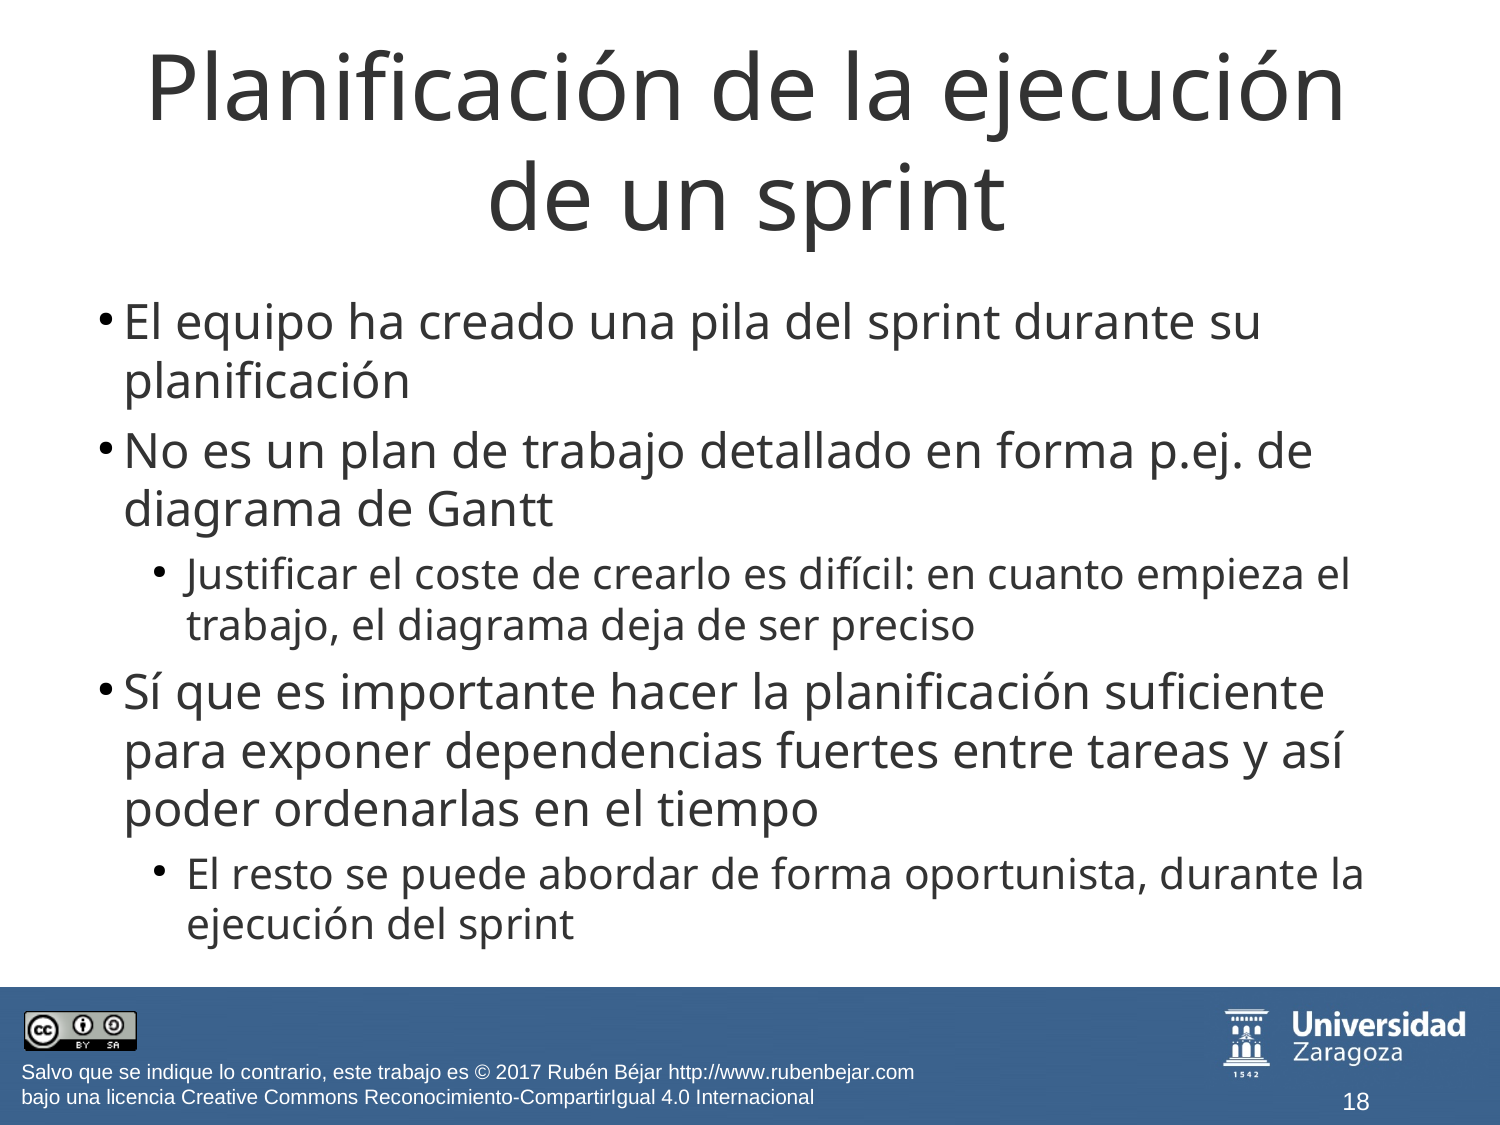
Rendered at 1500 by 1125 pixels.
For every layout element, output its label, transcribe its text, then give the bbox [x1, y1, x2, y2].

picture [0, 987, 1500, 1125]
title Planificación de la ejecución de un sprint [74, 21, 1420, 257]
list El equipo ha creado una pila del sprint durante su planificación No es un plan de trabajo detallado en forma p.ej. de diagrama de Gantt Justificar el coste de crearlo es difícil: en cuanto empieza el trabajo, el diagrama deja de ser preciso Sí que es importante hacer la planificación suficiente para exponer dependencias fuertes entre tareas y así poder ordenarlas en el tiempo El resto se puede abordar de forma oportunista, durante la ejecución del sprint [82, 283, 1418, 957]
